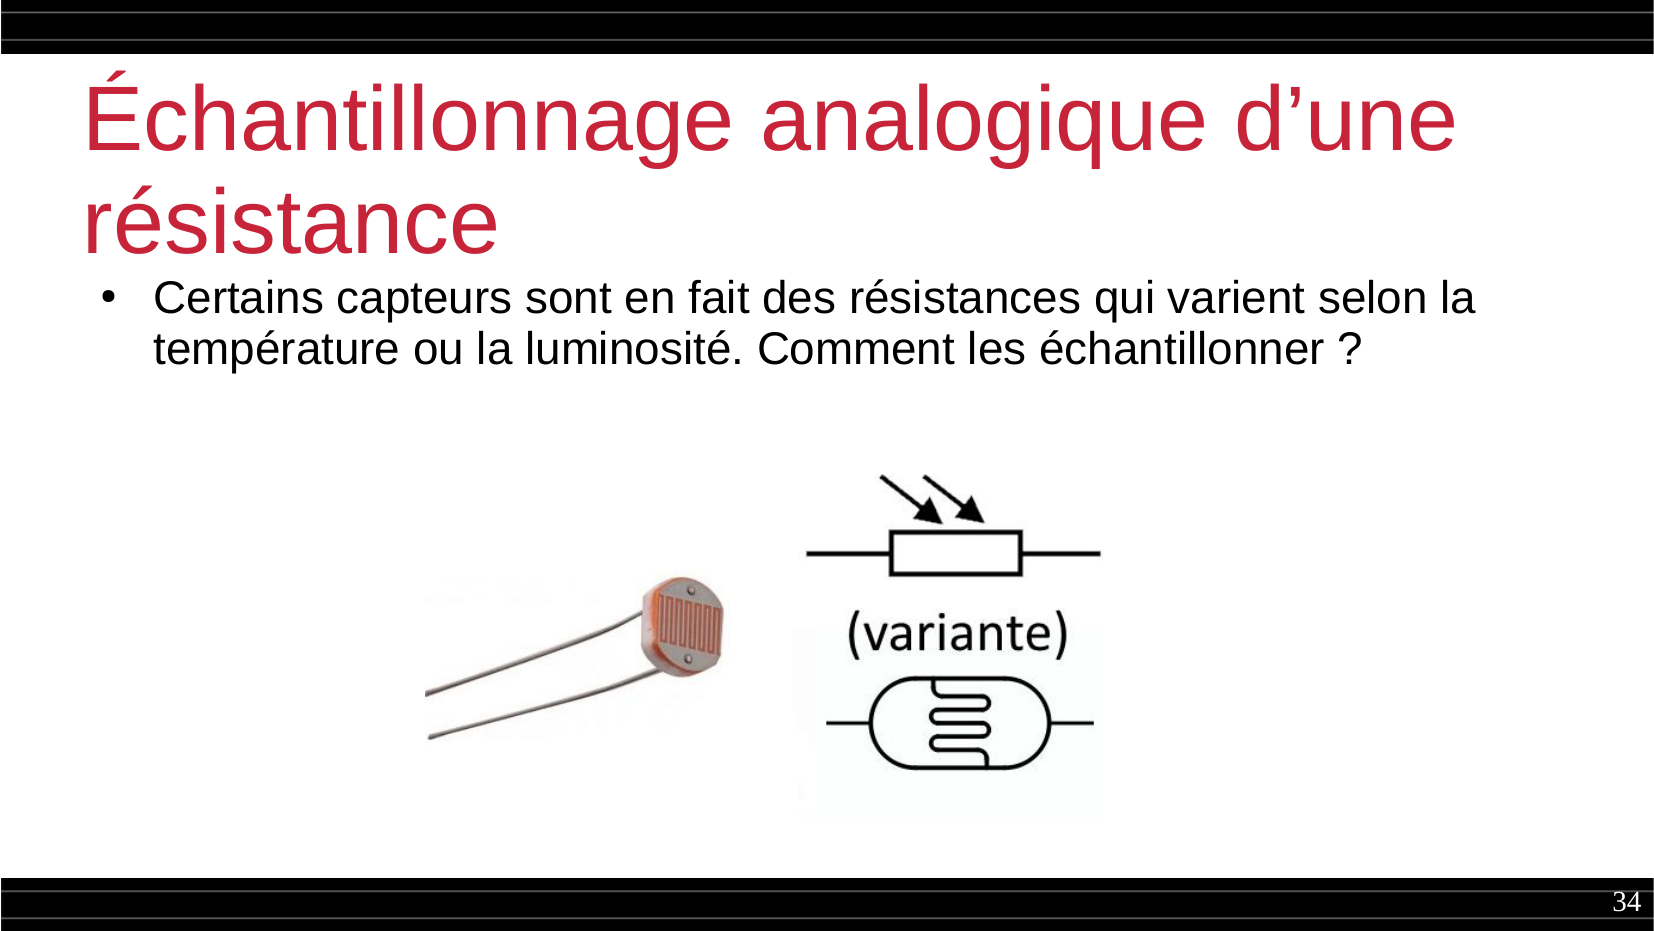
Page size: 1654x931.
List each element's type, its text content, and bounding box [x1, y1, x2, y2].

picture [425, 436, 1125, 819]
title Échantillonnage analogique d’une résistance [82, 67, 1571, 271]
picture [1, 0, 1654, 54]
picture [1, 878, 1654, 931]
list Certains capteurs sont en fait des résistances qui varient selon la température ou la luminosité. Comment les échantillonner ? [82, 271, 1571, 758]
